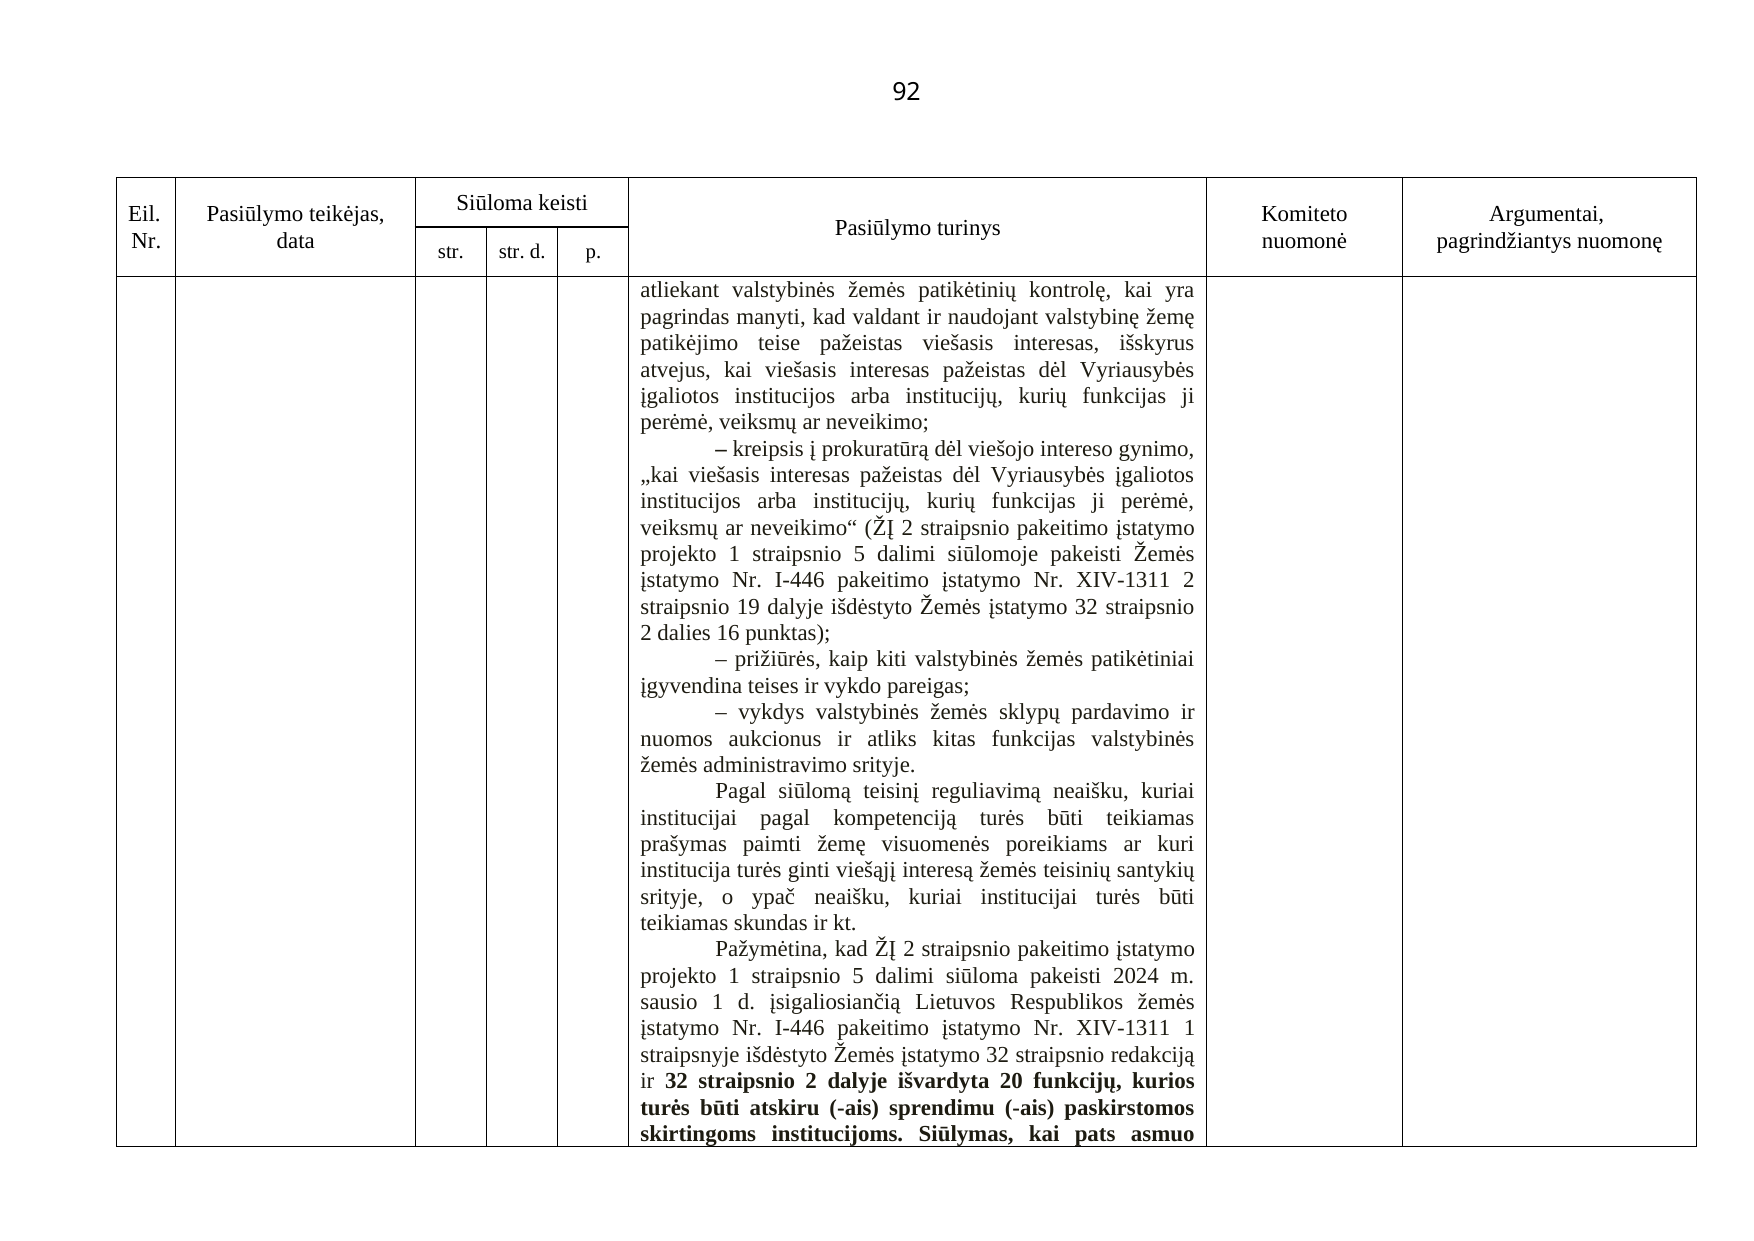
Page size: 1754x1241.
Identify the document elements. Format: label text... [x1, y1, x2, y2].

table_header Komiteto nuomonė [1207, 178, 1402, 276]
table_cell [558, 277, 628, 1146]
table_cell [1403, 277, 1696, 1146]
table_header Pasiūlymo turinys [629, 178, 1206, 276]
table_cell [176, 277, 415, 1146]
table_header Pasiūlymo teikėjas, data [176, 178, 415, 276]
table_cell atliekant valstybinės žemės patikėtinių kontrolę, kai yra pagrindas manyti, kad valdant ir naudojant valstybinę žemę patikėjimo teise pažeistas viešasis interesas, išskyrus atvejus, kai viešasis interesas pažeistas dėl Vyriausybės įgaliotos institucijos arba institucijų, kurių funkcijas ji perėmė, veiksmų ar neveikimo; – kreipsis į prokuratūrą dėl viešojo intereso gynimo, „kai viešasis interesas pažeistas dėl Vyriausybės įgaliotos institucijos arba institucijų, kurių funkcijas ji perėmė, veiksmų ar neveikimo“ (ŽĮ 2 straipsnio pakeitimo įstatymo projekto 1 straipsnio 5 dalimi siūlomoje pakeisti Žemės įstatymo Nr. I-446 pakeitimo įstatymo Nr. XIV-1311 2 straipsnio 19 dalyje išdėstyto Žemės įstatymo 32 straipsnio 2 dalies 16 punktas); – prižiūrės, kaip kiti valstybinės žemės patikėtiniai įgyvendina teises ir vykdo pareigas; – vykdys valstybinės žemės sklypų pardavimo ir nuomos aukcionus ir atliks kitas funkcijas valstybinės žemės administravimo srityje. Pagal siūlomą teisinį reguliavimą neaišku, kuriai institucijai pagal kompetenciją turės būti teikiamas prašymas paimti žemę visuomenės poreikiams ar kuri institucija turės ginti viešąjį interesą žemės teisinių santykių srityje, o ypač neaišku, kuriai institucijai turės būti teikiamas skundas ir kt. Pažymėtina, kad ŽĮ 2 straipsnio pakeitimo įstatymo projekto 1 straipsnio 5 dalimi siūloma pakeisti 2024 m. sausio 1 d. įsigaliosiančią Lietuvos Respublikos žemės įstatymo Nr. I-446 pakeitimo įstatymo Nr. XIV-1311 1 straipsnyje išdėstyto Žemės įstatymo 32 straipsnio redakciją ir 32 straipsnio 2 dalyje išvardyta 20 funkcijų, kurios turės būti atskiru (-ais) sprendimu (-ais) paskirstomos skirtingoms institucijoms. Siūlymas, kai pats asmuo [629, 277, 1206, 1146]
table_cell p. [558, 228, 628, 276]
table_header Eil. Nr. [117, 178, 175, 276]
table_cell [416, 277, 486, 1146]
table_header Siūloma keisti [416, 178, 628, 226]
table_cell [1207, 277, 1402, 1146]
table_header Argumentai, pagrindžiantys nuomonę [1403, 178, 1696, 276]
table_cell str. [416, 228, 486, 276]
table_cell str. d. [487, 228, 557, 276]
table_cell [117, 277, 175, 1146]
table_cell [487, 277, 557, 1146]
